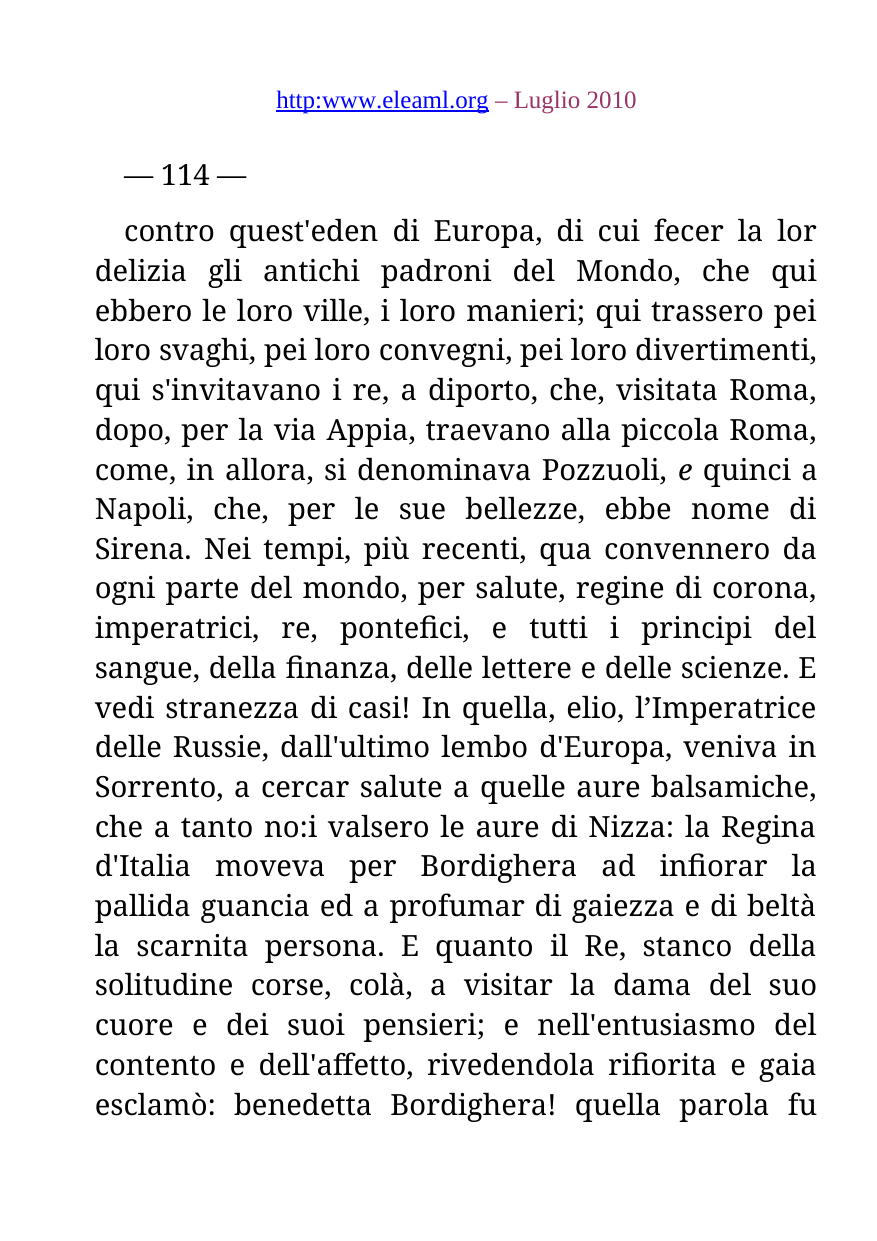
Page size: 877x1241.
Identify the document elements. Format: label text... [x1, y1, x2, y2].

text contro quest'eden di Europa, di cui fecer la lor delizia gli antichi padroni del Mondo, che qui ebbero le loro ville, i loro manieri; qui trassero pei loro svaghi, pei loro convegni, pei loro divertimenti, qui s'invitavano i re, a diporto, che, visitata Roma, dopo, per la via Appia, traevano alla piccola Roma, come, in allora, si denominava Pozzuoli, e quinci a Napoli, che, per le sue bellezze, ebbe nome di Sirena. Nei tempi, più recenti, qua convennero da ogni parte del mondo, per salute, regine di corona, imperatrici, re, pontefici, e tutti i principi del sangue, della finanza, delle lettere e delle scienze. E vedi stranezza di casi! In quella, elio, l’Imperatrice delle Russie, dall'ultimo lembo d'Europa, veniva in Sorrento, a cercar salute a quelle aure balsamiche, che a tanto no:i valsero le aure di Nizza: la Regina d'Italia moveva per Bordighera ad infiorar la pallida guancia ed a profumar di gaiezza e di beltà la scarnita persona. E quanto il Re, stanco della solitudine corse, colà, a visitar la dama del suo cuore e dei suoi pensieri; e nell'entusiasmo del contento e dell'affetto, rivedendola rifiorita e gaia esclamò: benedetta Bordighera! quella parola fu [94, 211, 818, 1123]
text — 114 — [94, 154, 818, 193]
